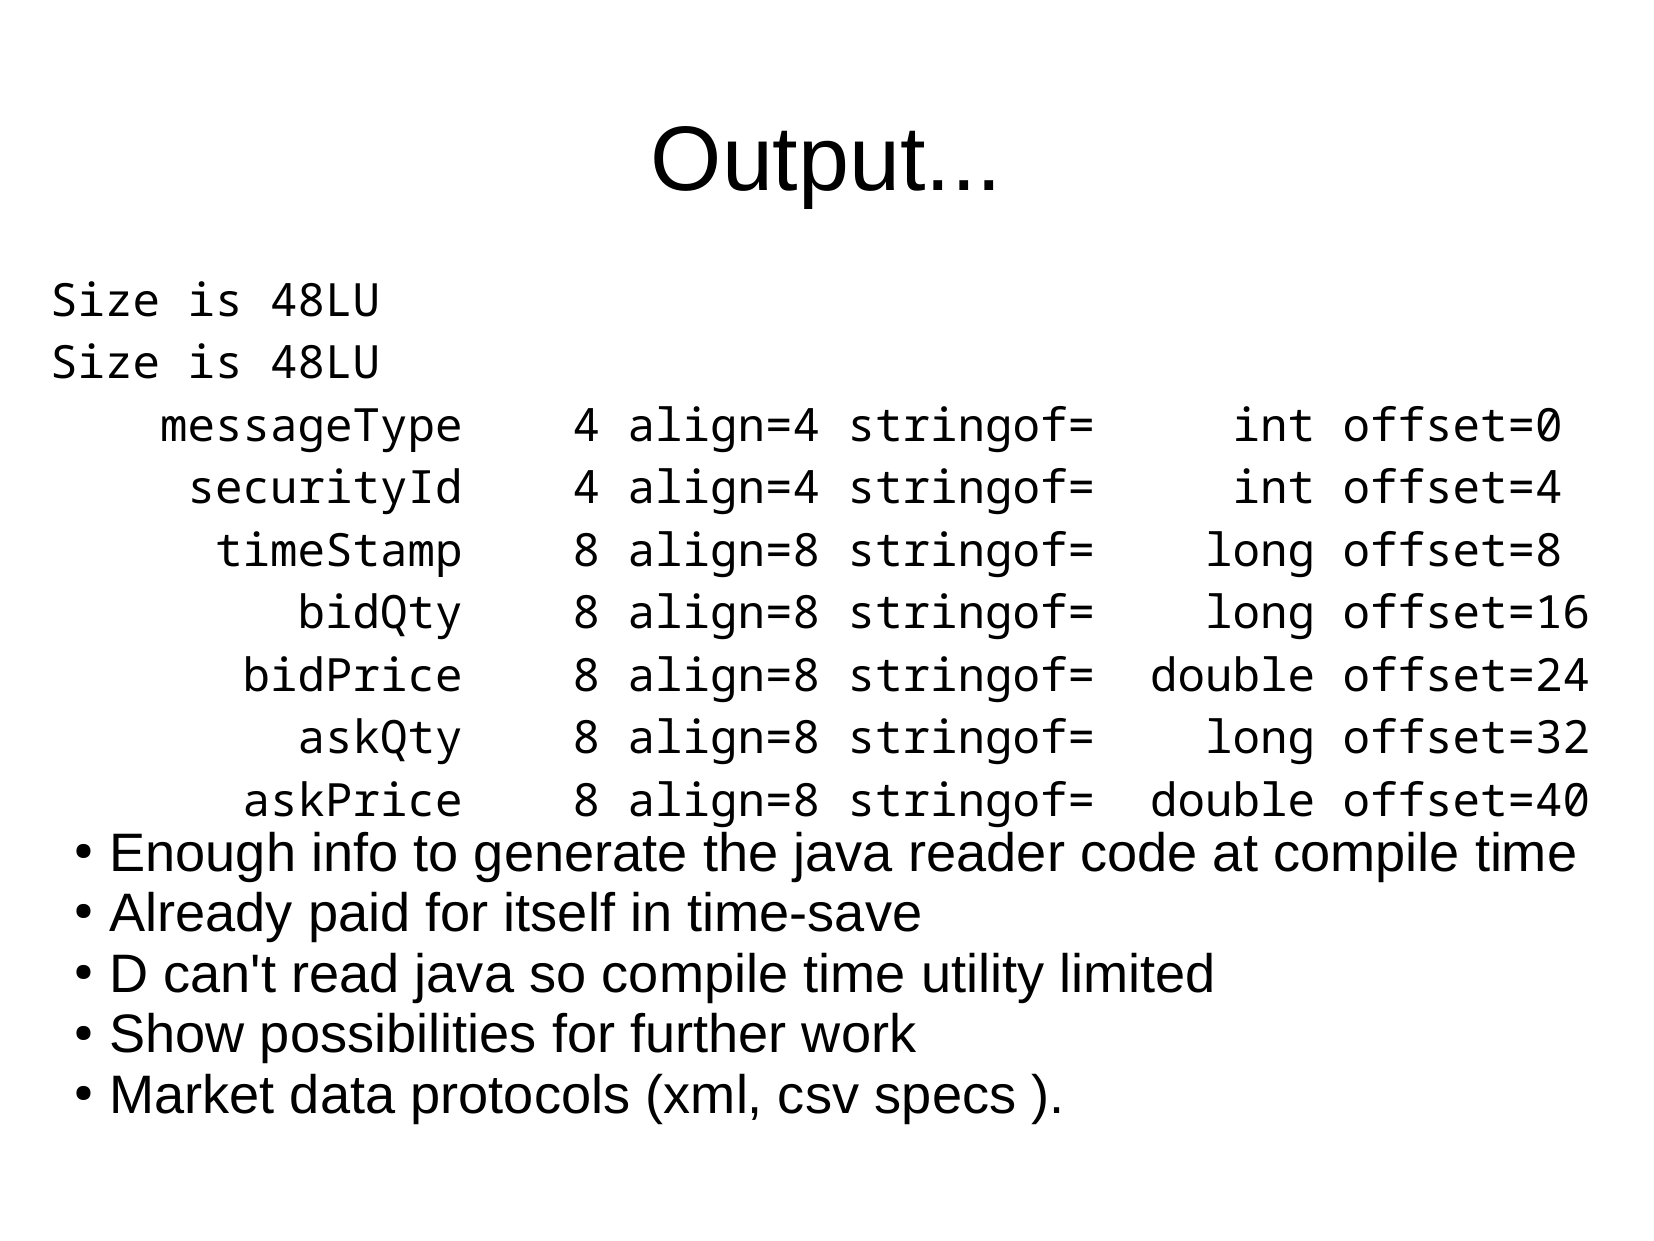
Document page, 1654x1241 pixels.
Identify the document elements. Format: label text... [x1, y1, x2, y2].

text_box Enough info to generate the java reader code at compile time Already paid for itself in time-save D can't read java so compile time utility limited Show possibilities for further work Market data protocols (xml, csv specs ). [59, 814, 1619, 1182]
text_box Size is 48LU Size is 48LU messageType 4 align=4 stringof= int offset=0 securityId 4 align=4 stringof= int offset=4 timeStamp 8 align=8 stringof= long offset=8 bidQty 8 align=8 stringof= long offset=16 bidPrice 8 align=8 stringof= double offset=24 askQty 8 align=8 stringof= long offset=32 askPrice 8 align=8 stringof= double offset=40 [35, 259, 1607, 815]
title Output... [82, 49, 1571, 259]
